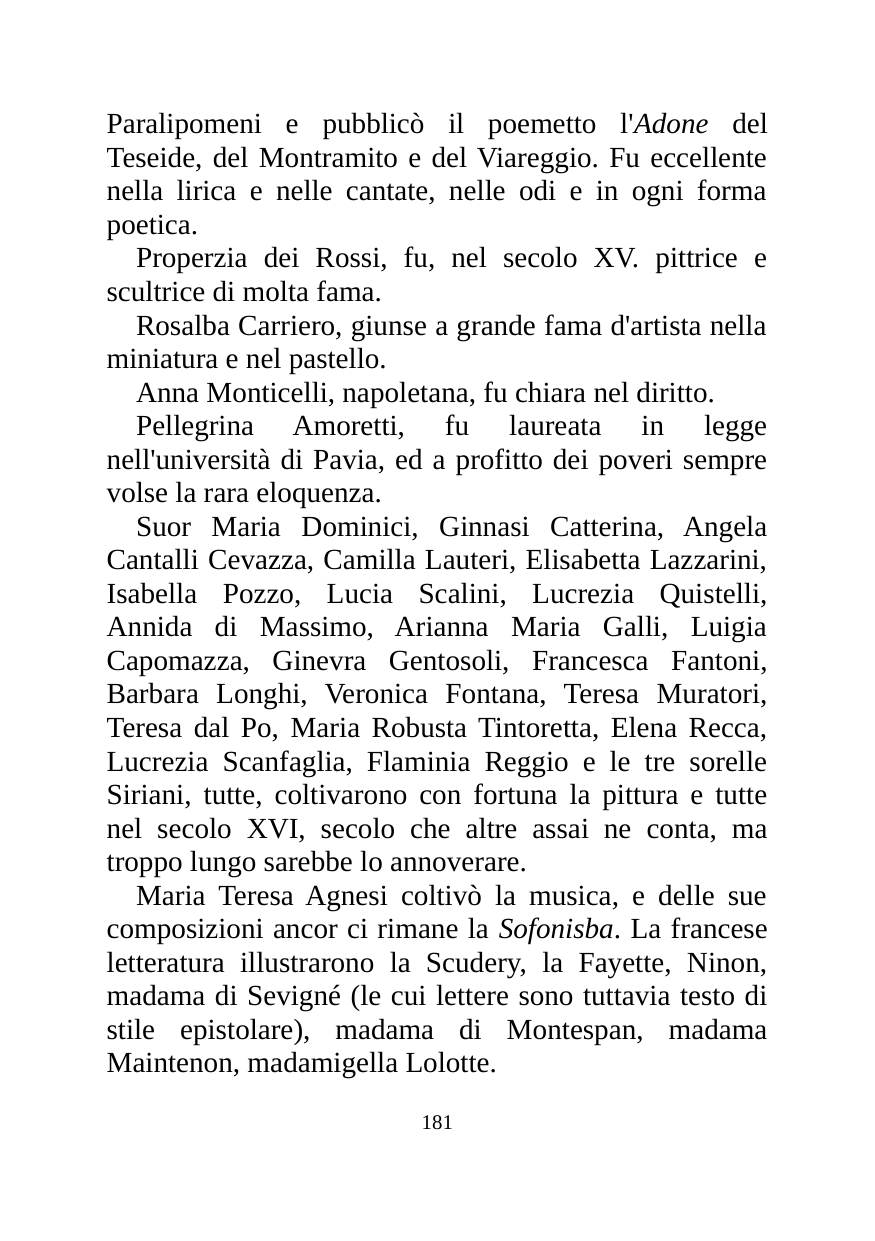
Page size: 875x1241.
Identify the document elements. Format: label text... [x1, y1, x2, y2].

text Pellegrina Amoretti, fu laureata in legge nell'università di Pavia, ed a profitto dei poveri sempre volse la rara eloquenza. [106, 408, 768, 509]
text Properzia dei Rossi, fu, nel secolo XV. pittrice e scultrice di molta fama. [106, 241, 768, 308]
text Maria Teresa Agnesi coltivò la musica, e delle sue composizioni ancor ci rimane la Sofonisba. La francese letteratura illustrarono la Scudery, la Fayette, Ninon, madama di Sevigné (le cui lettere sono tuttavia testo di stile epistolare), madama di Montespan, madama Maintenon, madamigella Lolotte. [106, 878, 768, 1079]
text Anna Monticelli, napoletana, fu chiara nel diritto. [106, 375, 768, 408]
text Paralipomeni e pubblicò il poemetto l'Adone del Teseide, del Montramito e del Viareggio. Fu eccellente nella lirica e nelle cantate, nelle odi e in ogni forma poetica. [106, 106, 768, 241]
text Rosalba Carriero, giunse a grande fama d'artista nella miniatura e nel pastello. [106, 308, 768, 375]
text Suor Maria Dominici, Ginnasi Catterina, Angela Cantalli Cevazza, Camilla Lauteri, Elisabetta Lazzarini, Isabella Pozzo, Lucia Scalini, Lucrezia Quistelli, Annida di Massimo, Arianna Maria Galli, Luigia Capomazza, Ginevra Gentosoli, Francesca Fantoni, Barbara Longhi, Veronica Fontana, Teresa Muratori, Teresa dal Po, Maria Robusta Tintoretta, Elena Recca, Lucrezia Scanfaglia, Flaminia Reggio e le tre sorelle Siriani, tutte, coltivarono con fortuna la pittura e tutte nel secolo XVI, secolo che altre assai ne conta, ma troppo lungo sarebbe lo annoverare. [106, 509, 768, 878]
